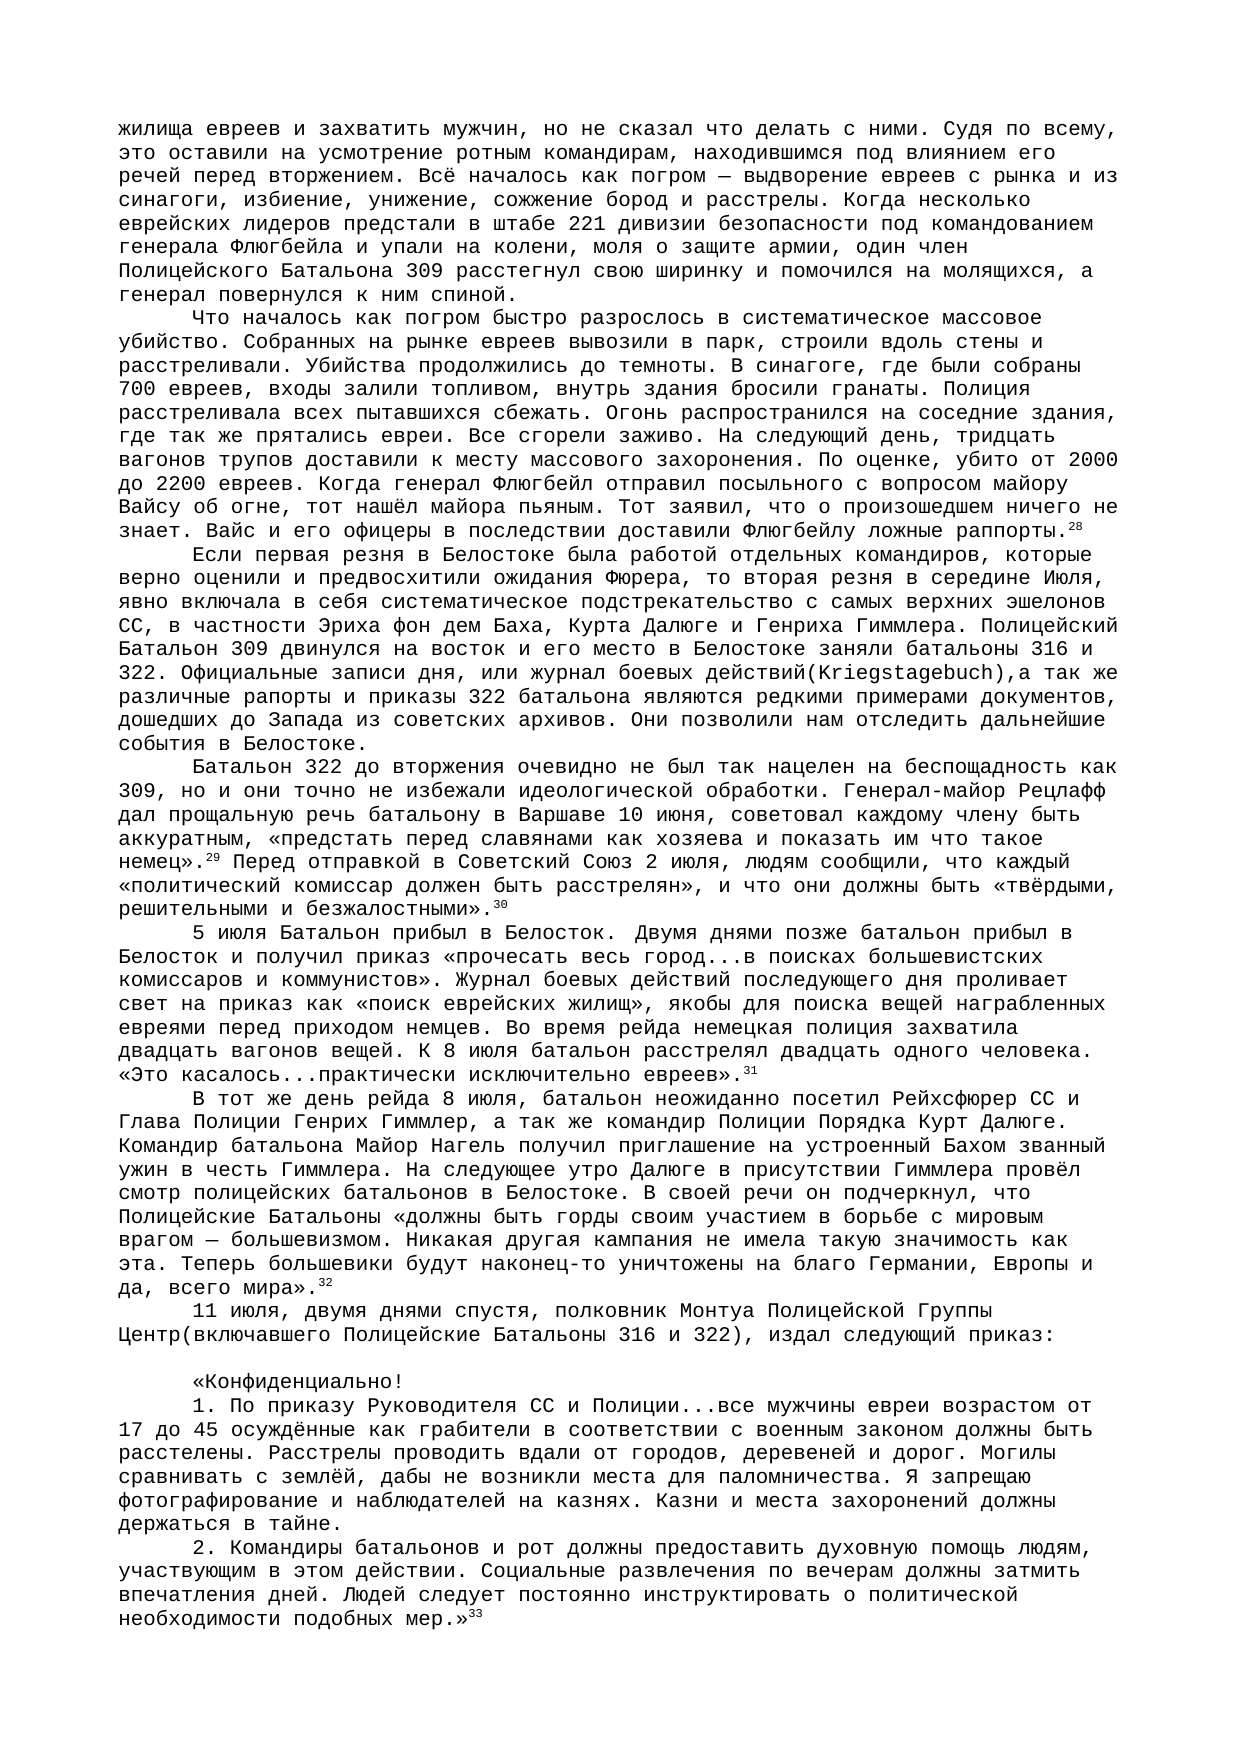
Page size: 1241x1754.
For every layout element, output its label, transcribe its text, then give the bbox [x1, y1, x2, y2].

text «Конфиденциально! [118, 1371, 1122, 1395]
text 5 июля Батальон прибыл в Белосток. Двумя днями позже батальон прибыл в Белосток и получил приказ «прочесать весь город...в поисках большевистских комиссаров и коммунистов». Журнал боевых действий последующего дня проливает свет на приказ как «поиск еврейских жилищ», якобы для поиска вещей награбленных евреями перед приходом немцев. Во время рейда немецкая полиция захватила двадцать вагонов вещей. К 8 июля батальон расстрелял двадцать одного человека. «Это касалось...практически исключительно евреев». [118, 922, 1122, 1088]
text Батальон 322 до вторжения очевидно не был так нацелен на беспощадность как 309, но и они точно не избежали идеологической обработки. Генерал-майор Рецлафф дал прощальную речь батальону в Варшаве 10 июня, советовал каждому члену быть аккуратным, «предстать перед славянами как хозяева и показать им что такое немец». Перед отправкой в Советский Союз 2 июля, людям сообщили, что каждый «политический комиссар должен быть расстрелян», и что они должны быть «твёрдыми, решительными и безжалостными». [118, 757, 1122, 922]
text В тот же день рейда 8 июля, батальон неожиданно посетил Рейхсфюрер СС и Глава Полиции Генрих Гиммлер, а так же командир Полиции Порядка Курт Далюге. Командир батальона Майор Нагель получил приглашение на устроенный Бахом званный ужин в честь Гиммлера. На следующее утро Далюге в присутствии Гиммлера провёл смотр полицейских батальонов в Белостоке. В своей речи он подчеркнул, что Полицейские Батальоны «должны быть горды своим участием в борьбе с мировым врагом — большевизмом. Никакая другая кампания не имела такую значимость как эта. Теперь большевики будут наконец-то уничтожены на благо Германии, Европы и да, всего мира». [118, 1088, 1122, 1300]
text 11 июля, двумя днями спустя, полковник Монтуа Полицейской Группы Центр(включавшего Полицейские Батальоны 316 и 322), издал следующий приказ: [118, 1300, 1122, 1348]
text 2. Командиры батальонов и рот должны предоставить духовную помощь людям, участвующим в этом действии. Социальные развлечения по вечерам должны затмить впечатления дней. Людей следует постоянно инструктировать о политической необходимости подобных мер.» [118, 1537, 1122, 1631]
text Что началось как погром быстро разрослось в систематическое массовое убийство. Собранных на рынке евреев вывозили в парк, строили вдоль стены и расстреливали. Убийства продолжились до темноты. В синагоге, где были собраны 700 евреев, входы залили топливом, внутрь здания бросили гранаты. Полиция расстреливала всех пытавшихся сбежать. Огонь распространился на соседние здания, где так же прятались евреи. Все сгорели заживо. На следующий день, тридцать вагонов трупов доставили к месту массового захоронения. По оценке, убито от 2000 до 2200 евреев. Когда генерал Флюгбейл отправил посыльного с вопросом майору Вайсу об огне, тот нашёл майора пьяным. Тот заявил, что о произошедшем ничего не знает. Вайс и его офицеры в последствии доставили Флюгбейлу ложные раппорты. Если первая резня в Белостоке была работой отдельных командиров, которые верно оценили и предвосхитили ожидания Фюрера, то вторая резня в середине Июля, явно включала в себя систематическое подстрекательство с самых верхних эшелонов СС, в частности Эриха фон дем Баха, Курта Далюге и Генриха Гиммлера. Полицейский Батальон 309 двинулся на восток и его место в Белостоке заняли батальоны 316 и 322. Официальные записи дня, или журнал боевых действий(Kriegstagebuch),а так же различные рапорты и приказы 322 батальона являются редкими примерами документов, дошедших до Запада из советских архивов. Они позволили нам отследить дальнейшие события в Белостоке. [118, 307, 1122, 757]
text 1. По приказу Руководителя СС и Полиции...все мужчины евреи возрастом от 17 до 45 осуждённые как грабители в соответствии с военным законом должны быть расстелены. Расстрелы проводить вдали от городов, деревеней и дорог. Могилы сравнивать с землёй, дабы не возникли места для паломничества. Я запрещаю фотографирование и наблюдателей на казнях. Казни и места захоронений должны держаться в тайне. [118, 1395, 1122, 1537]
text жилища евреев и захватить мужчин, но не сказал что делать с ними. Судя по всему, это оставили на усмотрение ротным командирам, находившимся под влиянием его речей перед вторжением. Всё началось как погром — выдворение евреев с рынка и из синагоги, избиение, унижение, сожжение бород и расстрелы. Когда несколько еврейских лидеров предстали в штабе 221 дивизии безопасности под командованием генерала Флюгбейла и упали на колени, моля о защите армии, один член Полицейского Батальона 309 расстегнул свою ширинку и помочился на молящихся, а генерал повернулся к ним спиной. [118, 118, 1122, 307]
